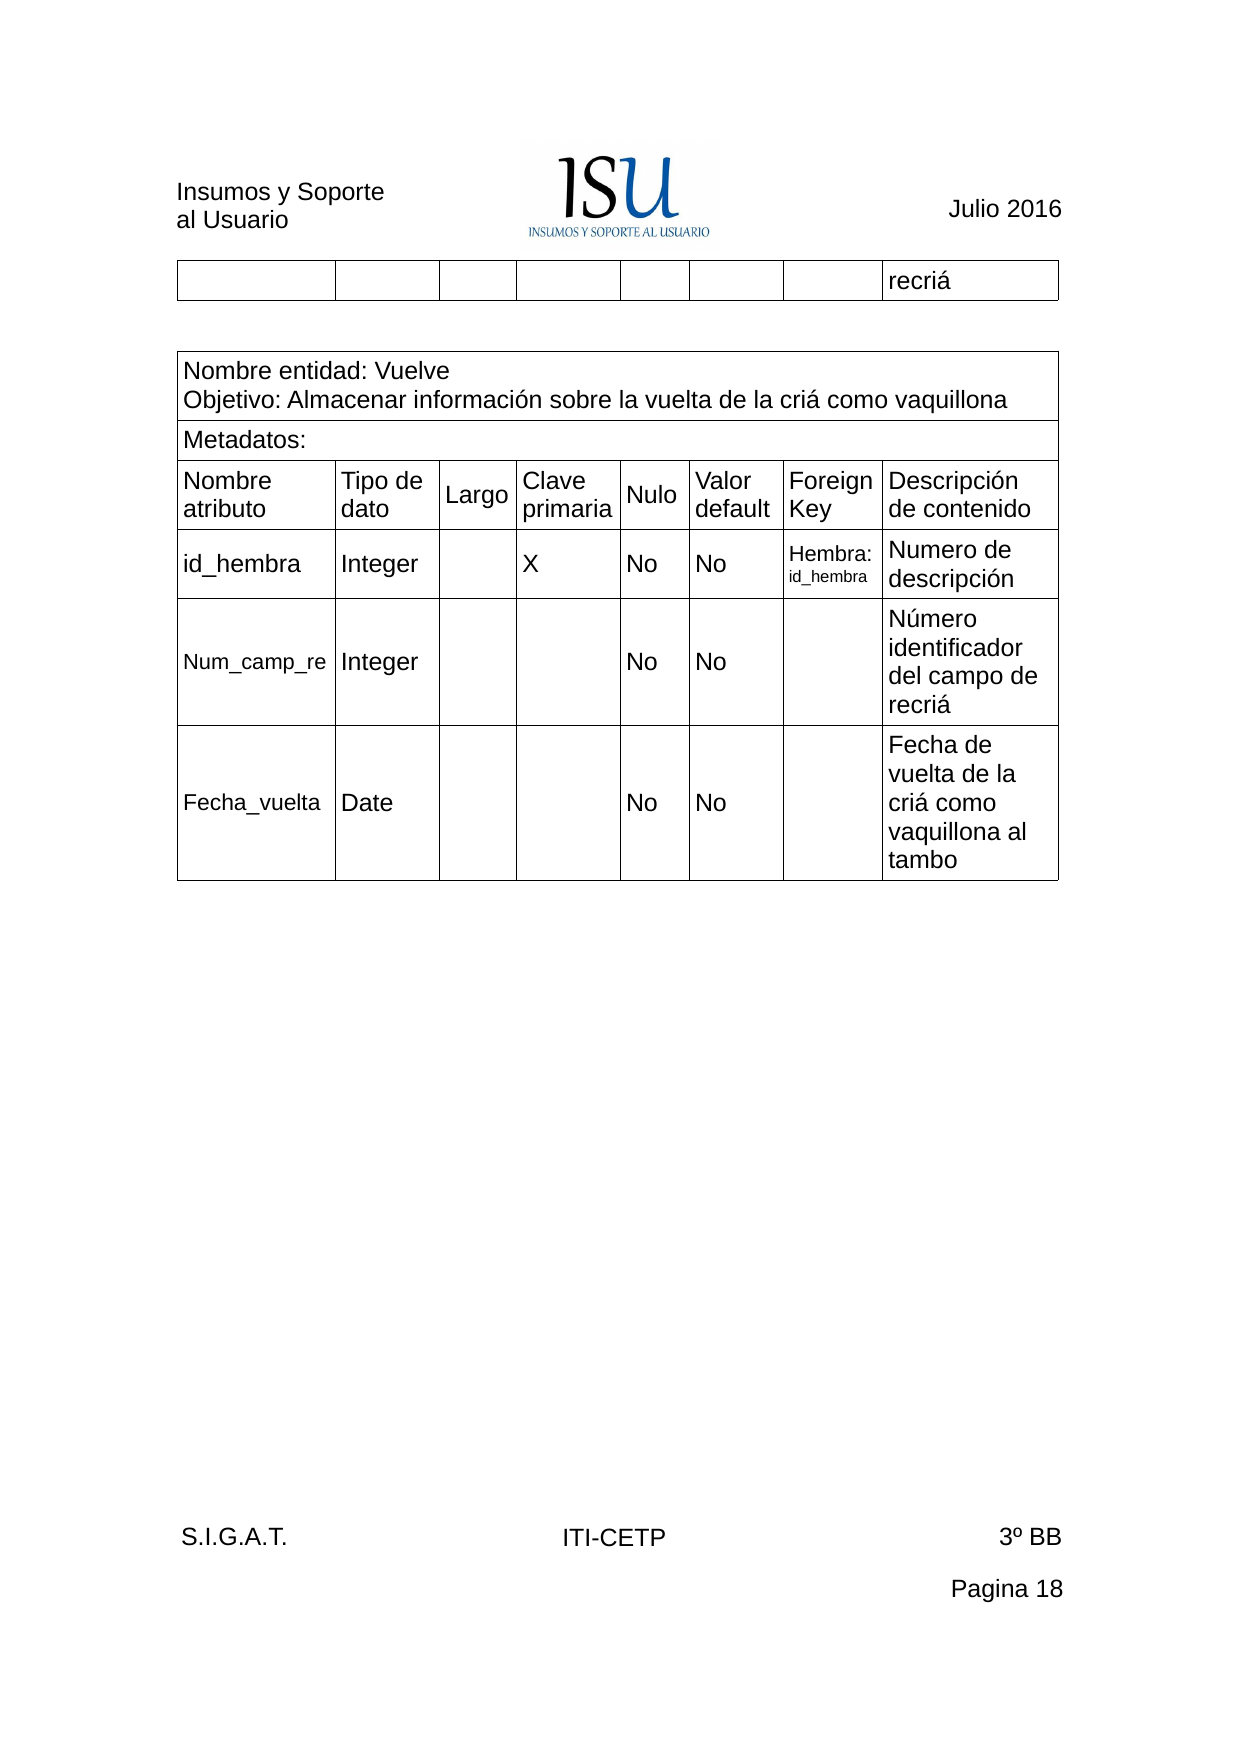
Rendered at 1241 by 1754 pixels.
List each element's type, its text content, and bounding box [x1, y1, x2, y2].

table_cell [784, 599, 882, 724]
table_cell No [690, 599, 783, 724]
table_cell [517, 261, 620, 300]
table_cell Tipo de dato [336, 461, 439, 529]
table_cell X [517, 530, 620, 598]
table_cell [440, 261, 516, 300]
table_cell Valor default [690, 461, 783, 529]
table_cell No [621, 530, 689, 598]
table_cell Integer [336, 599, 439, 724]
table_cell id_hembra [178, 530, 335, 598]
table_cell Hembra: id_hembra [784, 530, 882, 598]
table_header Nombre entidad: Vuelve Objetivo: Almacenar información sobre la vuelta de la criá como vaquillona [178, 352, 1058, 419]
table_cell [336, 261, 439, 300]
table_cell [517, 726, 620, 880]
table_cell [178, 261, 335, 300]
table_cell Nulo [621, 461, 689, 529]
table_cell [784, 261, 882, 300]
table_cell Num_camp_re [178, 599, 335, 724]
table_cell No [690, 530, 783, 598]
table_cell Largo [440, 461, 516, 529]
table_cell Integer [336, 530, 439, 598]
table_cell Número identificador del campo de recriá [883, 599, 1058, 724]
table_cell No [621, 726, 689, 880]
picture [517, 138, 723, 252]
table_cell [621, 261, 689, 300]
table_cell Nombre atributo [178, 461, 335, 529]
table_cell [784, 726, 882, 880]
table_cell [690, 261, 783, 300]
table_cell [440, 599, 516, 724]
table_cell [517, 599, 620, 724]
table_cell Descripción de contenido [883, 461, 1058, 529]
table_cell Fecha_vuelta [178, 726, 335, 880]
table_cell Numero de descripción [883, 530, 1058, 598]
table_cell [440, 530, 516, 598]
table_cell Foreign Key [784, 461, 882, 529]
table_cell recriá [883, 261, 1058, 300]
table_cell [440, 726, 516, 880]
table_cell Date [336, 726, 439, 880]
table_cell No [621, 599, 689, 724]
table_cell No [690, 726, 783, 880]
table_cell Metadatos: [178, 421, 1058, 460]
table_cell Fecha de vuelta de la criá como vaquillona al tambo [883, 726, 1058, 880]
table_cell Clave primaria [517, 461, 620, 529]
